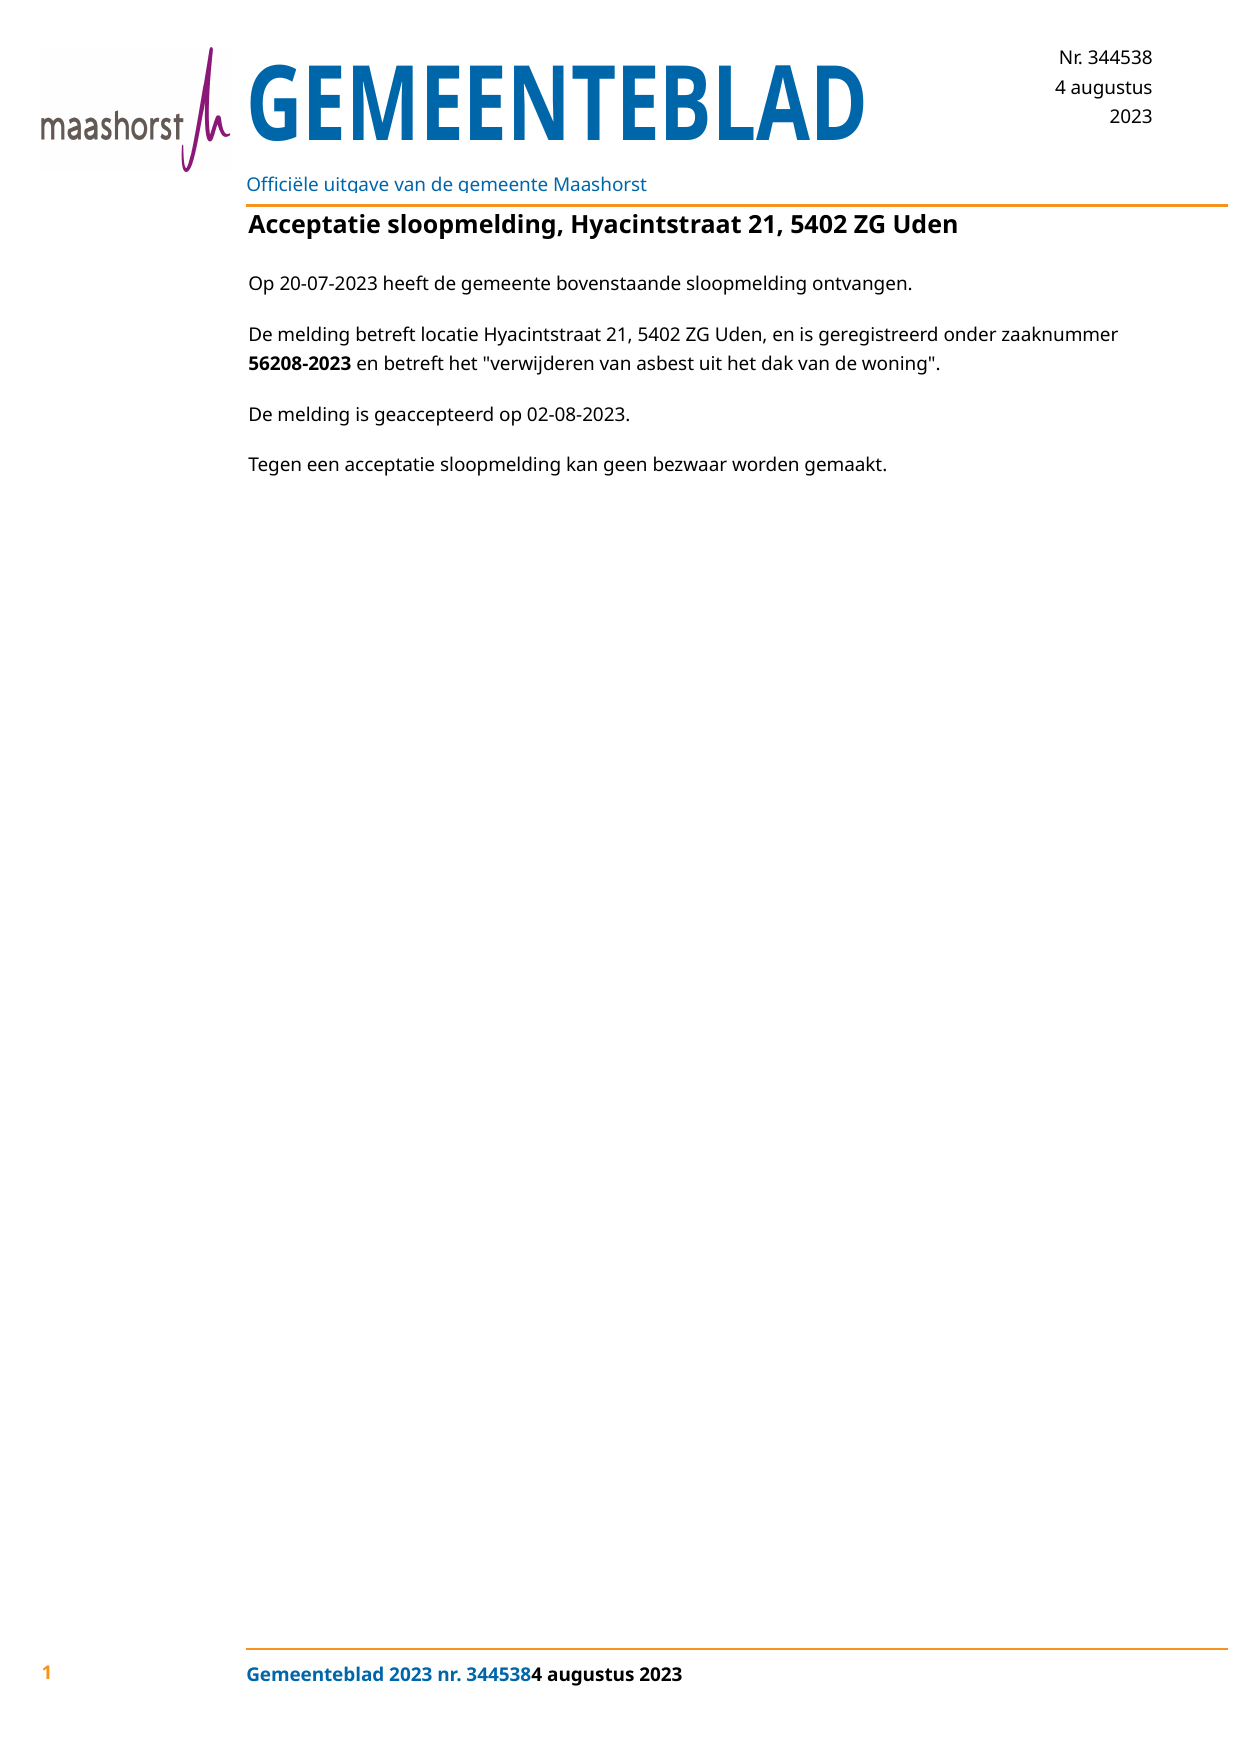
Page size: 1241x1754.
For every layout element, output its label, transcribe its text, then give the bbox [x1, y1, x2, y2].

text Tegen een acceptatie sloopmelding kan geen bezwaar worden gemaakt. [248, 451, 1152, 477]
text De melding betreft locatie Hyacintstraat 21, 5402 ZG Uden, en is geregistreerd onder zaaknummer 56208-2023 en betreft het "verwijderen van asbest uit het dak van de woning". [248, 321, 1152, 376]
text De melding is geaccepteerd op 02-08-2023. [248, 401, 1152, 426]
picture [41, 47, 231, 172]
text Acceptatie sloopmelding, Hyacintstraat 21, 5402 ZG Uden [248, 207, 1152, 241]
text Op 20-07-2023 heeft de gemeente bovenstaande sloopmelding ontvangen. [248, 270, 1152, 296]
